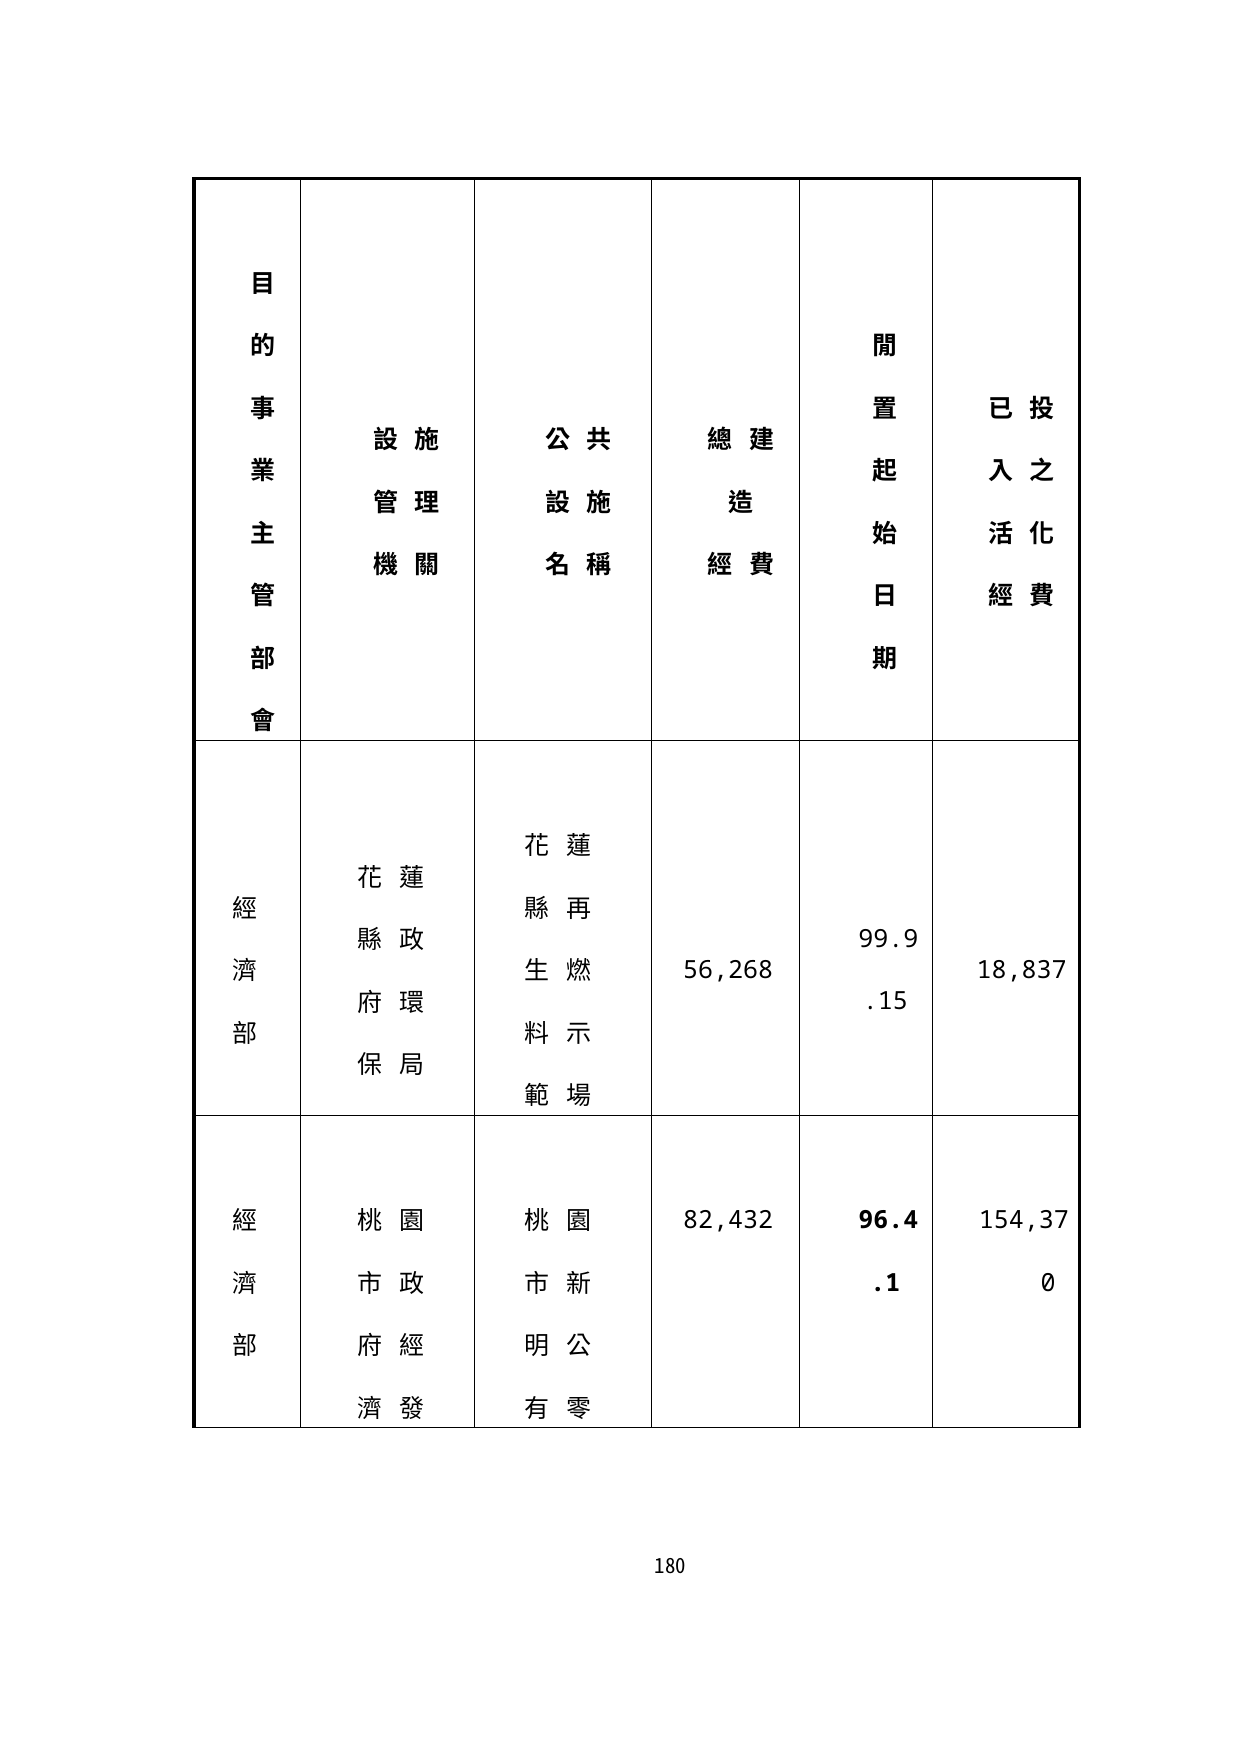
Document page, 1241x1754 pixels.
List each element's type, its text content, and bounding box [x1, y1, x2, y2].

table_header 設施管理 機關 [301, 180, 474, 740]
table_cell 花蓮縣政府環保局 [301, 741, 474, 1115]
table_cell 經濟部 [196, 1116, 300, 1427]
table_cell 56,268 [652, 741, 799, 1115]
table_header 公共設施 名稱 [475, 180, 651, 740]
table_cell 花蓮縣再生燃料示範場 [475, 741, 651, 1115]
table_cell 經濟部 [196, 741, 300, 1115]
table_header 閒置起始 日期 [800, 180, 932, 740]
table_cell 96.4.1 [800, 1116, 932, 1427]
table_header 已投入之 活化經費 [933, 180, 1078, 740]
table_cell 154,370 [933, 1116, 1078, 1427]
table_cell 82,432 [652, 1116, 799, 1427]
table_cell 桃園市新明公有零 [475, 1116, 651, 1427]
table_header 總建造 經費 [652, 180, 799, 740]
table_header 目的事業 主管部會 [196, 180, 300, 740]
table_cell 99.9.15 [800, 741, 932, 1115]
table_cell 桃園市政府經濟發 [301, 1116, 474, 1427]
table_cell 18,837 [933, 741, 1078, 1115]
